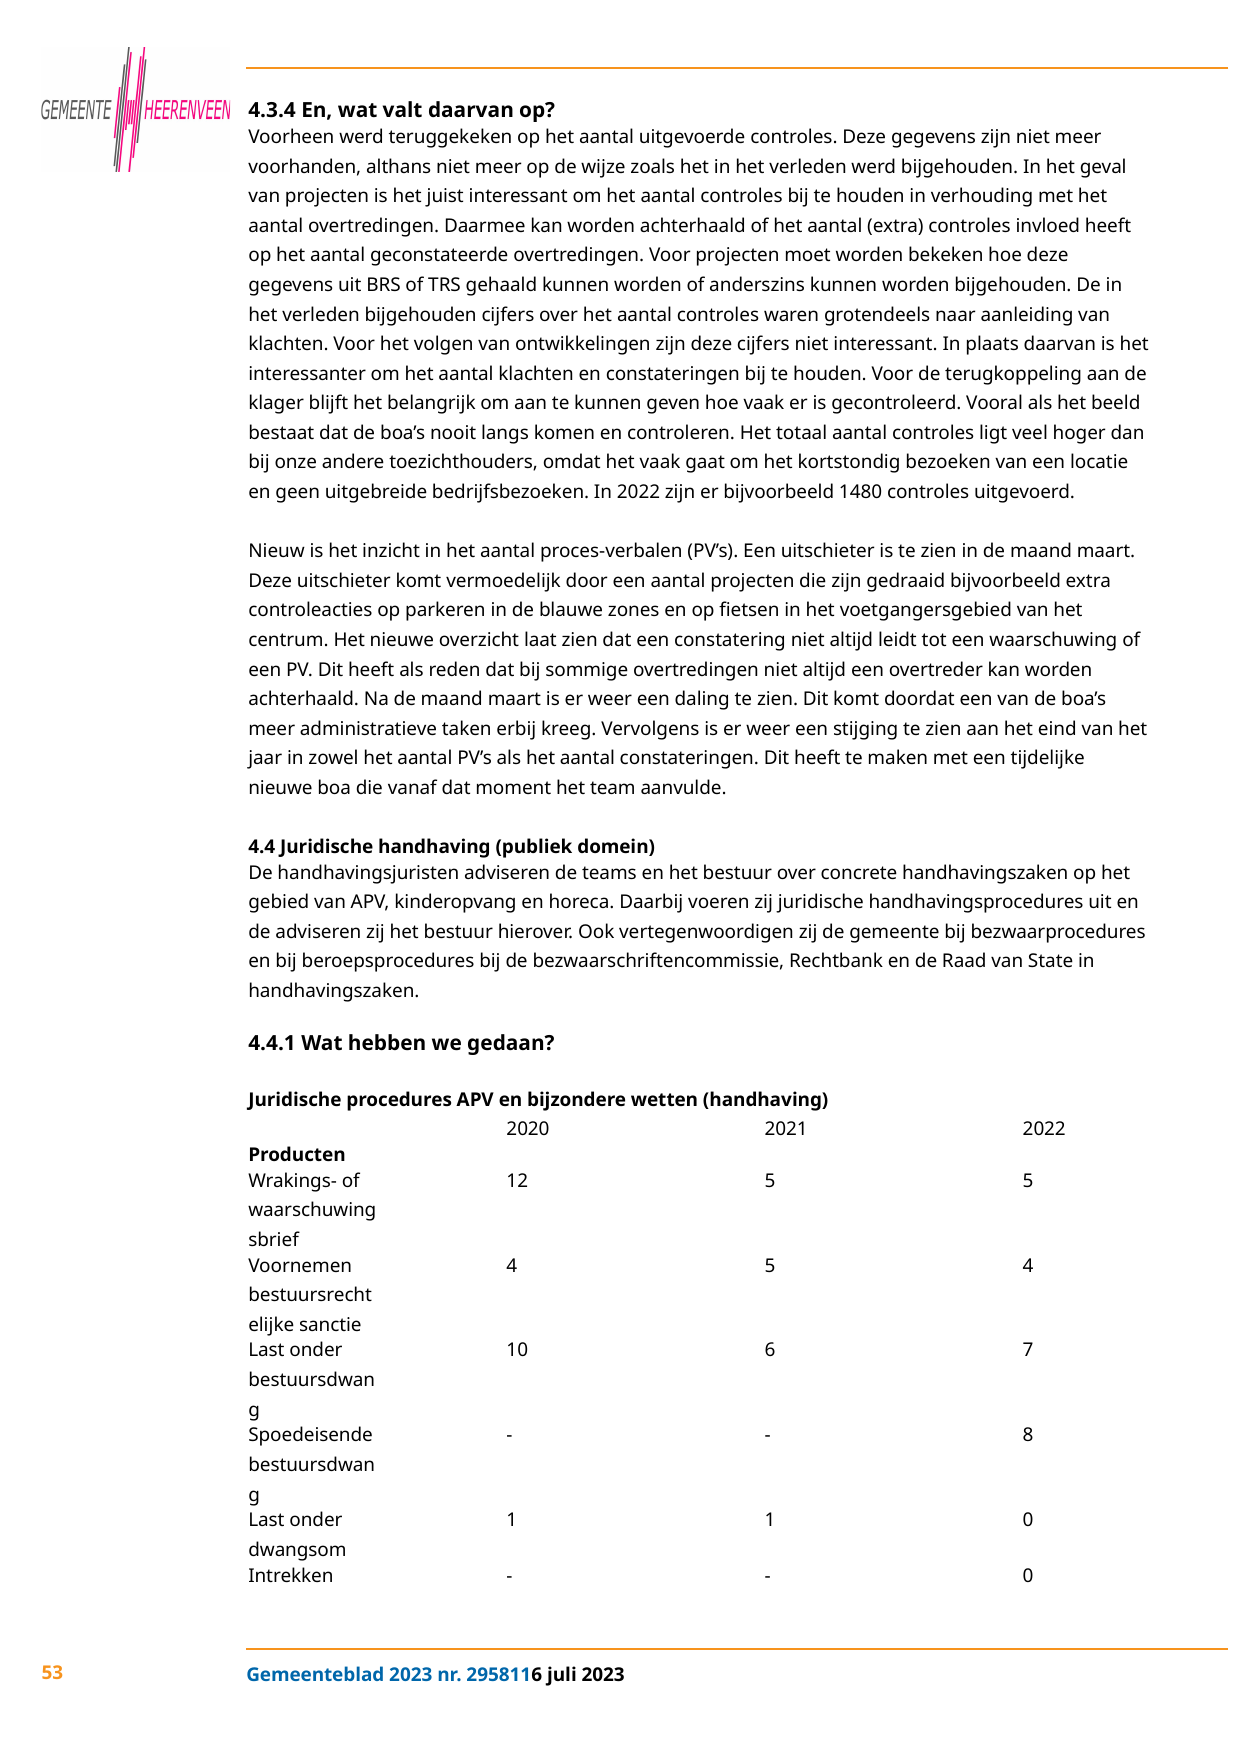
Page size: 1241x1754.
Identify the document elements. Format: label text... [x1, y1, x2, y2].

table_header 2022 [1023, 1115, 1152, 1141]
table_cell [377, 1252, 506, 1337]
table_cell Last onder bestuursdwang [248, 1337, 377, 1422]
table_cell [894, 1562, 1022, 1587]
table_cell 5 [764, 1252, 893, 1337]
table_cell [635, 1337, 764, 1422]
table_header [248, 1115, 377, 1141]
table_header [635, 1115, 764, 1141]
table_cell 1 [506, 1506, 635, 1562]
table_cell [894, 1252, 1022, 1337]
text 4.4 Juridische handhaving (publiek domein) [248, 833, 1152, 859]
text Nieuw is het inzicht in het aantal proces-verbalen (PV’s). Een uitschieter is te zien in de maand maart. Deze uitschieter komt vermoedelijk door een aantal projecten die zijn gedraaid bijvoorbeeld extra controleacties op parkeren in de blauwe zones en op fietsen in het voetgangersgebied van het centrum. Het nieuwe overzicht laat zien dat een constatering niet altijd leidt tot een waarschuwing of een PV. Dit heeft als reden dat bij sommige overtredingen niet altijd een overtreder kan worden achterhaald. Na de maand maart is er weer een daling te zien. Dit komt doordat een van de boa’s meer administratieve taken erbij kreeg. Vervolgens is er weer een stijging te zien aan het eind van het jaar in zowel het aantal PV’s als het aantal constateringen. Dit heeft te maken met een tijdelijke nieuwe boa die vanaf dat moment het team aanvulde. [248, 537, 1152, 800]
table_cell [377, 1506, 506, 1562]
table_cell - [764, 1422, 893, 1506]
table_header [894, 1115, 1022, 1141]
table_cell 0 [1023, 1562, 1152, 1587]
text De handhavingsjuristen adviseren de teams en het bestuur over concrete handhavingszaken op het gebied van APV, kinderopvang en horeca. Daarbij voeren zij juridische handhavingsprocedures uit en de adviseren zij het bestuur hierover. Ook vertegenwoordigen zij de gemeente bij bezwaarprocedures en bij beroepsprocedures bij de bezwaarschriftencommissie, Rechtbank en de Raad van State in handhavingszaken. [248, 859, 1152, 1003]
table_header [377, 1115, 506, 1141]
text Voorheen werd teruggekeken op het aantal uitgevoerde controles. Deze gegevens zijn niet meer voorhanden, althans niet meer op de wijze zoals het in het verleden werd bijgehouden. In het geval van projecten is het juist interessant om het aantal controles bij te houden in verhouding met het aantal overtredingen. Daarmee kan worden achterhaald of het aantal (extra) controles invloed heeft op het aantal geconstateerde overtredingen. Voor projecten moet worden bekeken hoe deze gegevens uit BRS of TRS gehaald kunnen worden of anderszins kunnen worden bijgehouden. De in het verleden bijgehouden cijfers over het aantal controles waren grotendeels naar aanleiding van klachten. Voor het volgen van ontwikkelingen zijn deze cijfers niet interessant. In plaats daarvan is het interessanter om het aantal klachten en constateringen bij te houden. Voor de terugkoppeling aan de klager blijft het belangrijk om aan te kunnen geven hoe vaak er is gecontroleerd. Vooral als het beeld bestaat dat de boa’s nooit langs komen en controleren. Het totaal aantal controles ligt veel hoger dan bij onze andere toezichthouders, omdat het vaak gaat om het kortstondig bezoeken van een locatie en geen uitgebreide bedrijfsbezoeken. In 2022 zijn er bijvoorbeeld 1480 controles uitgevoerd. [248, 123, 1152, 504]
text Juridische procedures APV en bijzondere wetten (handhaving) [248, 1086, 1152, 1111]
table_cell [894, 1141, 1022, 1167]
table_cell 0 [1023, 1506, 1152, 1562]
table_cell 7 [1023, 1337, 1152, 1422]
table_cell - [764, 1562, 893, 1587]
table_cell [377, 1422, 506, 1506]
table_cell Producten [248, 1141, 377, 1167]
table_cell Last onder dwangsom [248, 1506, 377, 1562]
table_cell [377, 1562, 506, 1587]
table_cell 5 [1023, 1167, 1152, 1252]
table_cell [377, 1167, 506, 1252]
table_cell [764, 1141, 893, 1167]
table_cell [635, 1562, 764, 1587]
table_cell 4 [506, 1252, 635, 1337]
table_cell Voornemen bestuursrechtelijke sanctie [248, 1252, 377, 1337]
table_header 2020 [506, 1115, 635, 1141]
table_cell [894, 1167, 1022, 1252]
table_cell [635, 1167, 764, 1252]
table_cell 1 [764, 1506, 893, 1562]
table_cell Wrakings- of waarschuwingsbrief [248, 1167, 377, 1252]
table_cell [377, 1141, 506, 1167]
table_cell Intrekken [248, 1562, 377, 1587]
table_cell 5 [764, 1167, 893, 1252]
table_cell 10 [506, 1337, 635, 1422]
table_cell [506, 1141, 635, 1167]
text 4.3.4 En, wat valt daarvan op? [248, 95, 1152, 123]
table_cell [635, 1506, 764, 1562]
text 4.4.1 Wat hebben we gedaan? [248, 1028, 1152, 1056]
table_header 2021 [764, 1115, 893, 1141]
table_cell - [506, 1422, 635, 1506]
picture [41, 47, 231, 172]
table_cell [635, 1422, 764, 1506]
table_cell [377, 1337, 506, 1422]
table_cell 4 [1023, 1252, 1152, 1337]
table_cell [894, 1506, 1022, 1562]
table_cell 6 [764, 1337, 893, 1422]
table_cell - [506, 1562, 635, 1587]
table_cell [894, 1337, 1022, 1422]
table_cell [1023, 1141, 1152, 1167]
table_cell [894, 1422, 1022, 1506]
table_cell 12 [506, 1167, 635, 1252]
table_cell [635, 1141, 764, 1167]
table_cell Spoedeisende bestuursdwang [248, 1422, 377, 1506]
table_cell 8 [1023, 1422, 1152, 1506]
table_cell [635, 1252, 764, 1337]
